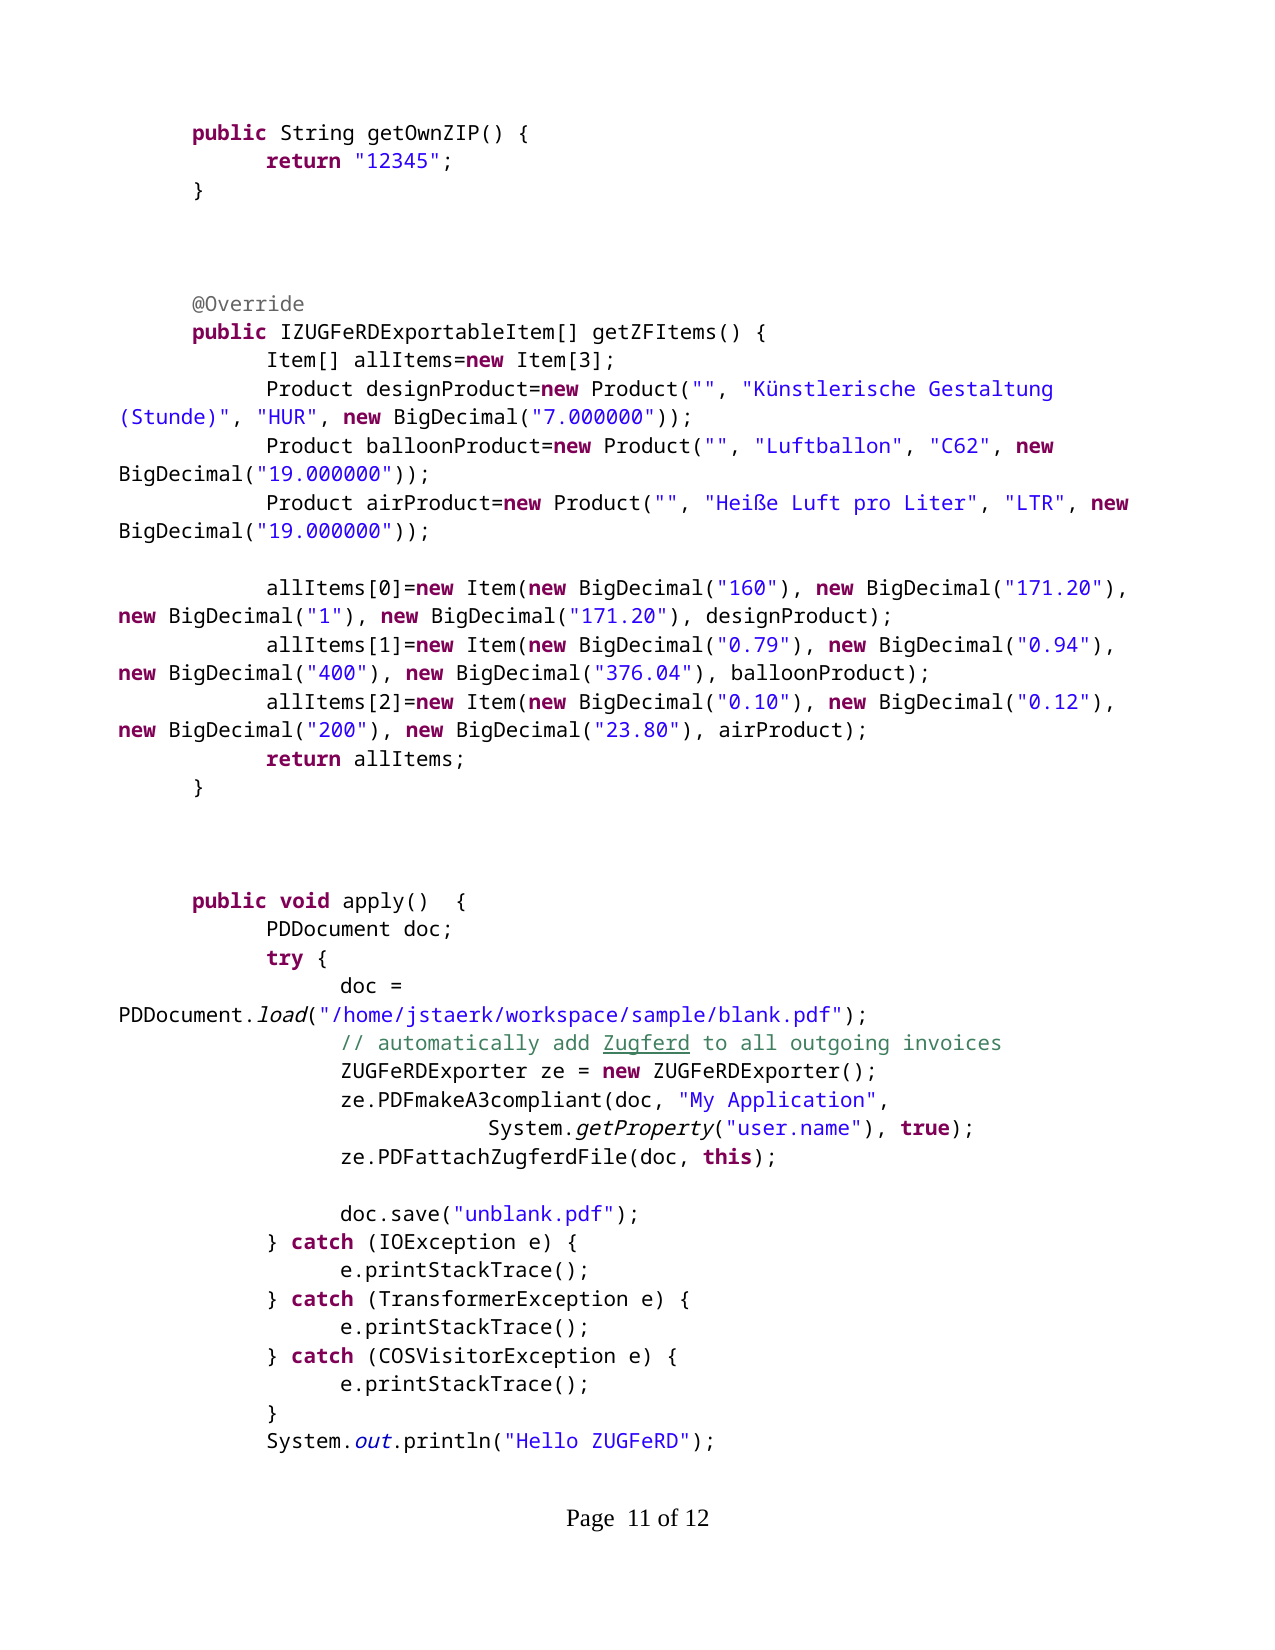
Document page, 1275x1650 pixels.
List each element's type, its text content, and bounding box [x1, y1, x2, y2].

text allItems[0]=new Item(new BigDecimal("160"), new BigDecimal("171.20"), new BigDecimal("1"), new BigDecimal("171.20"), designProduct); [118, 573, 1157, 630]
text e.printStackTrace(); [118, 1312, 1157, 1341]
text Item[] allItems=new Item[3]; [118, 346, 1157, 374]
text allItems[2]=new Item(new BigDecimal("0.10"), new BigDecimal("0.12"), new BigDecimal("200"), new BigDecimal("23.80"), airProduct); [118, 687, 1157, 744]
text } catch (IOException e) { [118, 1227, 1157, 1256]
text return "12345"; [118, 147, 1157, 175]
text } [118, 772, 1157, 801]
text Product designProduct=new Product("", "Künstlerische Gestaltung (Stunde)", "HUR", new BigDecimal("7.000000")); [118, 374, 1157, 431]
text Product airProduct=new Product("", "Heiße Luft pro Liter", "LTR", new BigDecimal("19.000000")); [118, 488, 1157, 545]
text ze.PDFmakeA3compliant(doc, "My Application", [118, 1085, 1157, 1113]
text // automatically add Zugferd to all outgoing invoices [118, 1028, 1157, 1057]
text e.printStackTrace(); [118, 1256, 1157, 1284]
text doc = PDDocument.load("/home/jstaerk/workspace/sample/blank.pdf"); [118, 971, 1157, 1028]
text doc.save("unblank.pdf"); [118, 1199, 1157, 1227]
text e.printStackTrace(); [118, 1369, 1157, 1398]
text ZUGFeRDExporter ze = new ZUGFeRDExporter(); [118, 1057, 1157, 1085]
text public String getOwnZIP() { [118, 118, 1157, 147]
text PDDocument doc; [118, 914, 1157, 943]
text } catch (TransformerException e) { [118, 1284, 1157, 1312]
text public void apply() { [118, 886, 1157, 914]
text Product balloonProduct=new Product("", "Luftballon", "C62", new BigDecimal("19.000000")); [118, 431, 1157, 488]
text System.getProperty("user.name"), true); [118, 1113, 1157, 1142]
text allItems[1]=new Item(new BigDecimal("0.79"), new BigDecimal("0.94"), new BigDecimal("400"), new BigDecimal("376.04"), balloonProduct); [118, 630, 1157, 687]
text ze.PDFattachZugferdFile(doc, this); [118, 1142, 1157, 1170]
text public IZUGFeRDExportableItem[] getZFItems() { [118, 317, 1157, 346]
text return allItems; [118, 744, 1157, 772]
text try { [118, 943, 1157, 971]
text } [118, 1398, 1157, 1426]
text @Override [118, 289, 1157, 317]
text } [118, 175, 1157, 203]
text System.out.println("Hello ZUGFeRD"); [118, 1426, 1157, 1455]
text } catch (COSVisitorException e) { [118, 1341, 1157, 1369]
